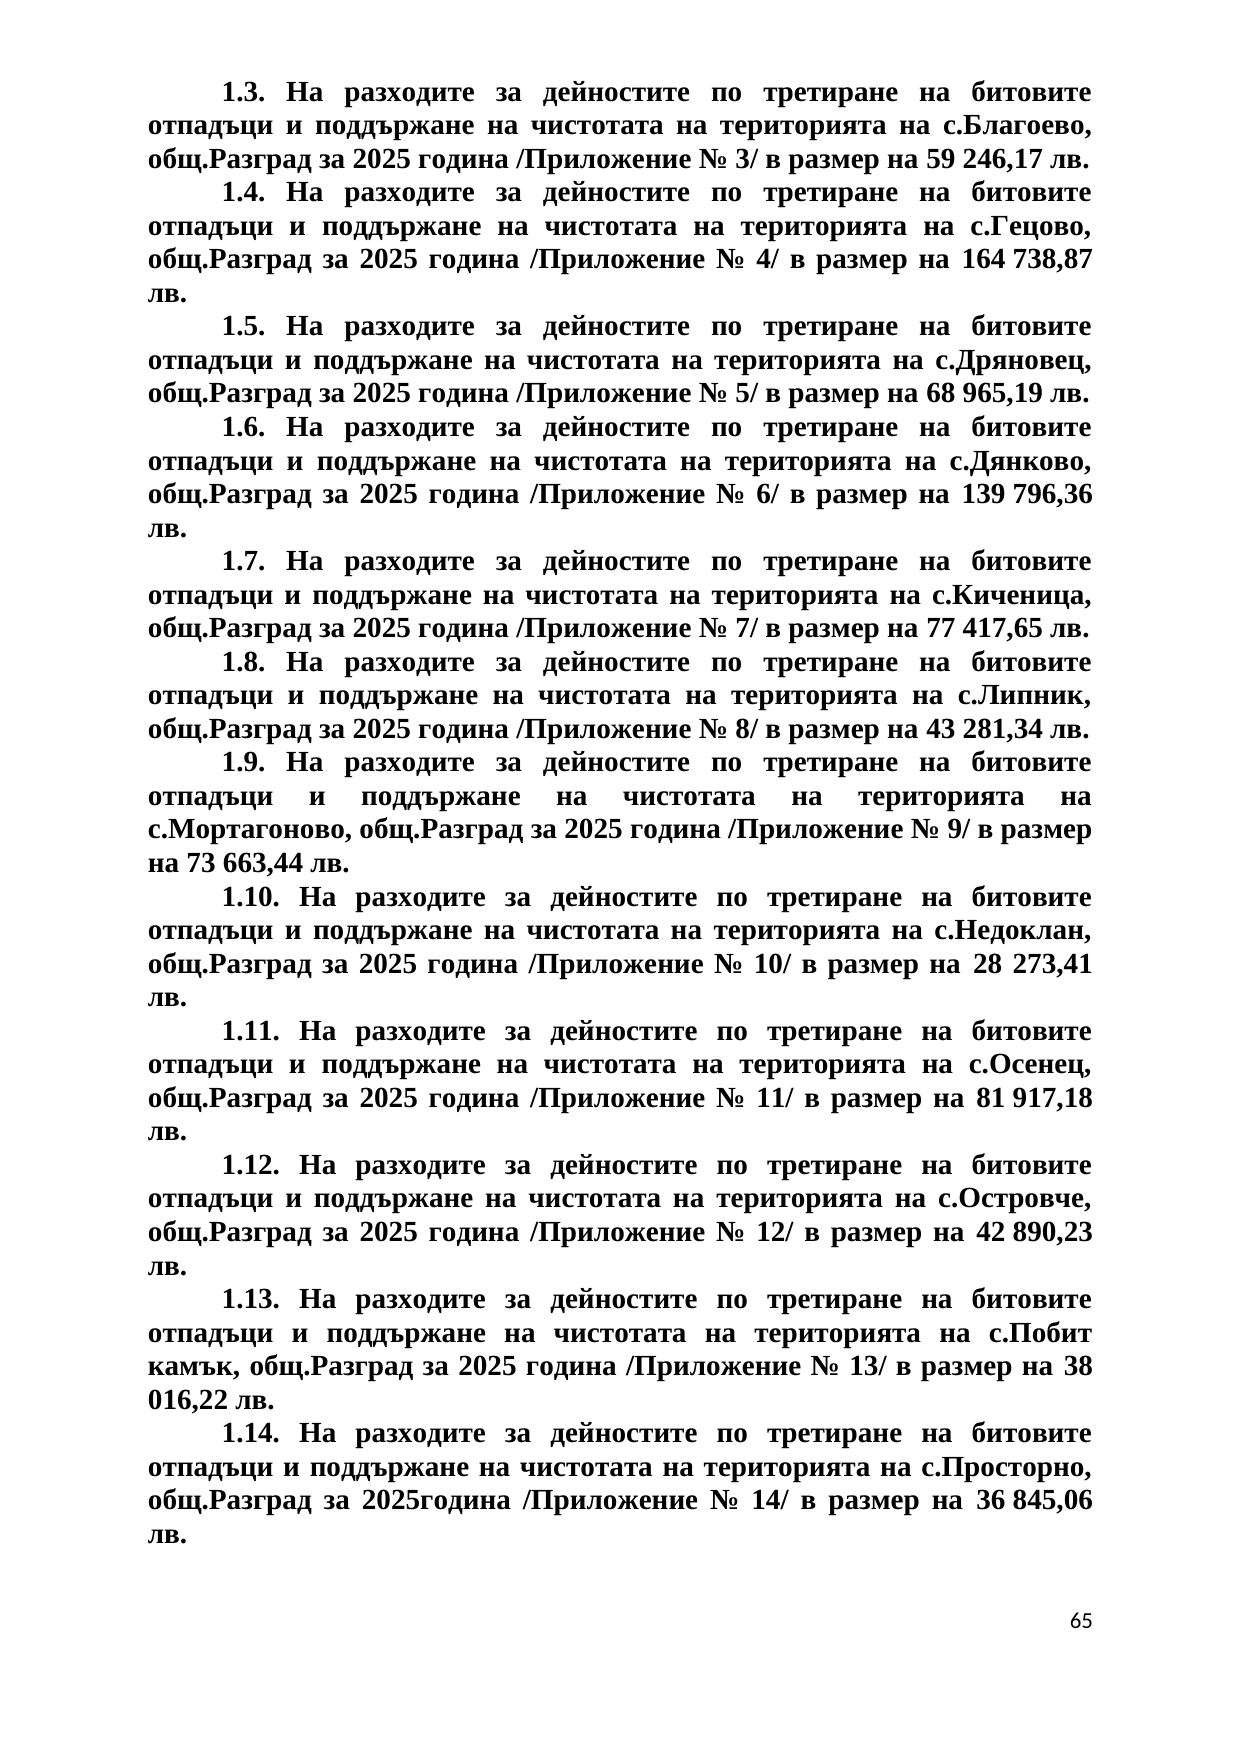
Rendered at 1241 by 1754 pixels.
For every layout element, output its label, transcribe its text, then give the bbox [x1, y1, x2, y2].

text 1.6. На разходите за дейностите по третиране на битовите отпадъци и поддържане на чистотата на територията на с.Дянково, общ.Разград за 2025 година /Приложение № 6/ в размер на 139 796,36 лв. [148, 409, 1093, 543]
text 1.12. На разходите за дейностите по третиране на битовите отпадъци и поддържане на чистотата на територията на с.Островче, общ.Разград за 2025 година /Приложение № 12/ в размер на 42 890,23 лв. [148, 1147, 1093, 1281]
text 1.10. На разходите за дейностите по третиране на битовите отпадъци и поддържане на чистотата на територията на с.Недоклан, общ.Разград за 2025 година /Приложение № 10/ в размер на 28 273,41 лв. [148, 879, 1093, 1013]
text 1.5. На разходите за дейностите по третиране на битовите отпадъци и поддържане на чистотата на територията на с.Дряновец, общ.Разград за 2025 година /Приложение № 5/ в размер на 68 965,19 лв. [148, 308, 1093, 409]
text 1.9. На разходите за дейностите по третиране на битовите отпадъци и поддържане на чистотата на територията на с.Мортагоново, общ.Разград за 2025 година /Приложение № 9/ в размер на 73 663,44 лв. [148, 744, 1093, 879]
text 1.11. На разходите за дейностите по третиране на битовите отпадъци и поддържане на чистотата на територията на с.Осенец, общ.Разград за 2025 година /Приложение № 11/ в размер на 81 917,18 лв. [148, 1013, 1093, 1147]
text 1.3. На разходите за дейностите по третиране на битовите отпадъци и поддържане на чистотата на територията на с.Благоево, общ.Разград за 2025 година /Приложение № 3/ в размер на 59 246,17 лв. [148, 74, 1093, 174]
text 1.8. На разходите за дейностите по третиране на битовите отпадъци и поддържане на чистотата на територията на с.Липник, общ.Разград за 2025 година /Приложение № 8/ в размер на 43 281,34 лв. [148, 644, 1093, 744]
text 1.14. На разходите за дейностите по третиране на битовите отпадъци и поддържане на чистотата на територията на с.Просторно, общ.Разград за 2025година /Приложение № 14/ в размер на 36 845,06 лв. [148, 1415, 1093, 1549]
text 1.4. На разходите за дейностите по третиране на битовите отпадъци и поддържане на чистотата на територията на с.Гецово, общ.Разград за 2025 година /Приложение № 4/ в размер на 164 738,87 лв. [148, 174, 1093, 308]
text 1.7. На разходите за дейностите по третиране на битовите отпадъци и поддържане на чистотата на територията на с.Киченица, общ.Разград за 2025 година /Приложение № 7/ в размер на 77 417,65 лв. [148, 543, 1093, 644]
text 1.13. На разходите за дейностите по третиране на битовите отпадъци и поддържане на чистотата на територията на с.Побит камък, общ.Разград за 2025 година /Приложение № 13/ в размер на 38 016,22 лв. [148, 1281, 1093, 1415]
